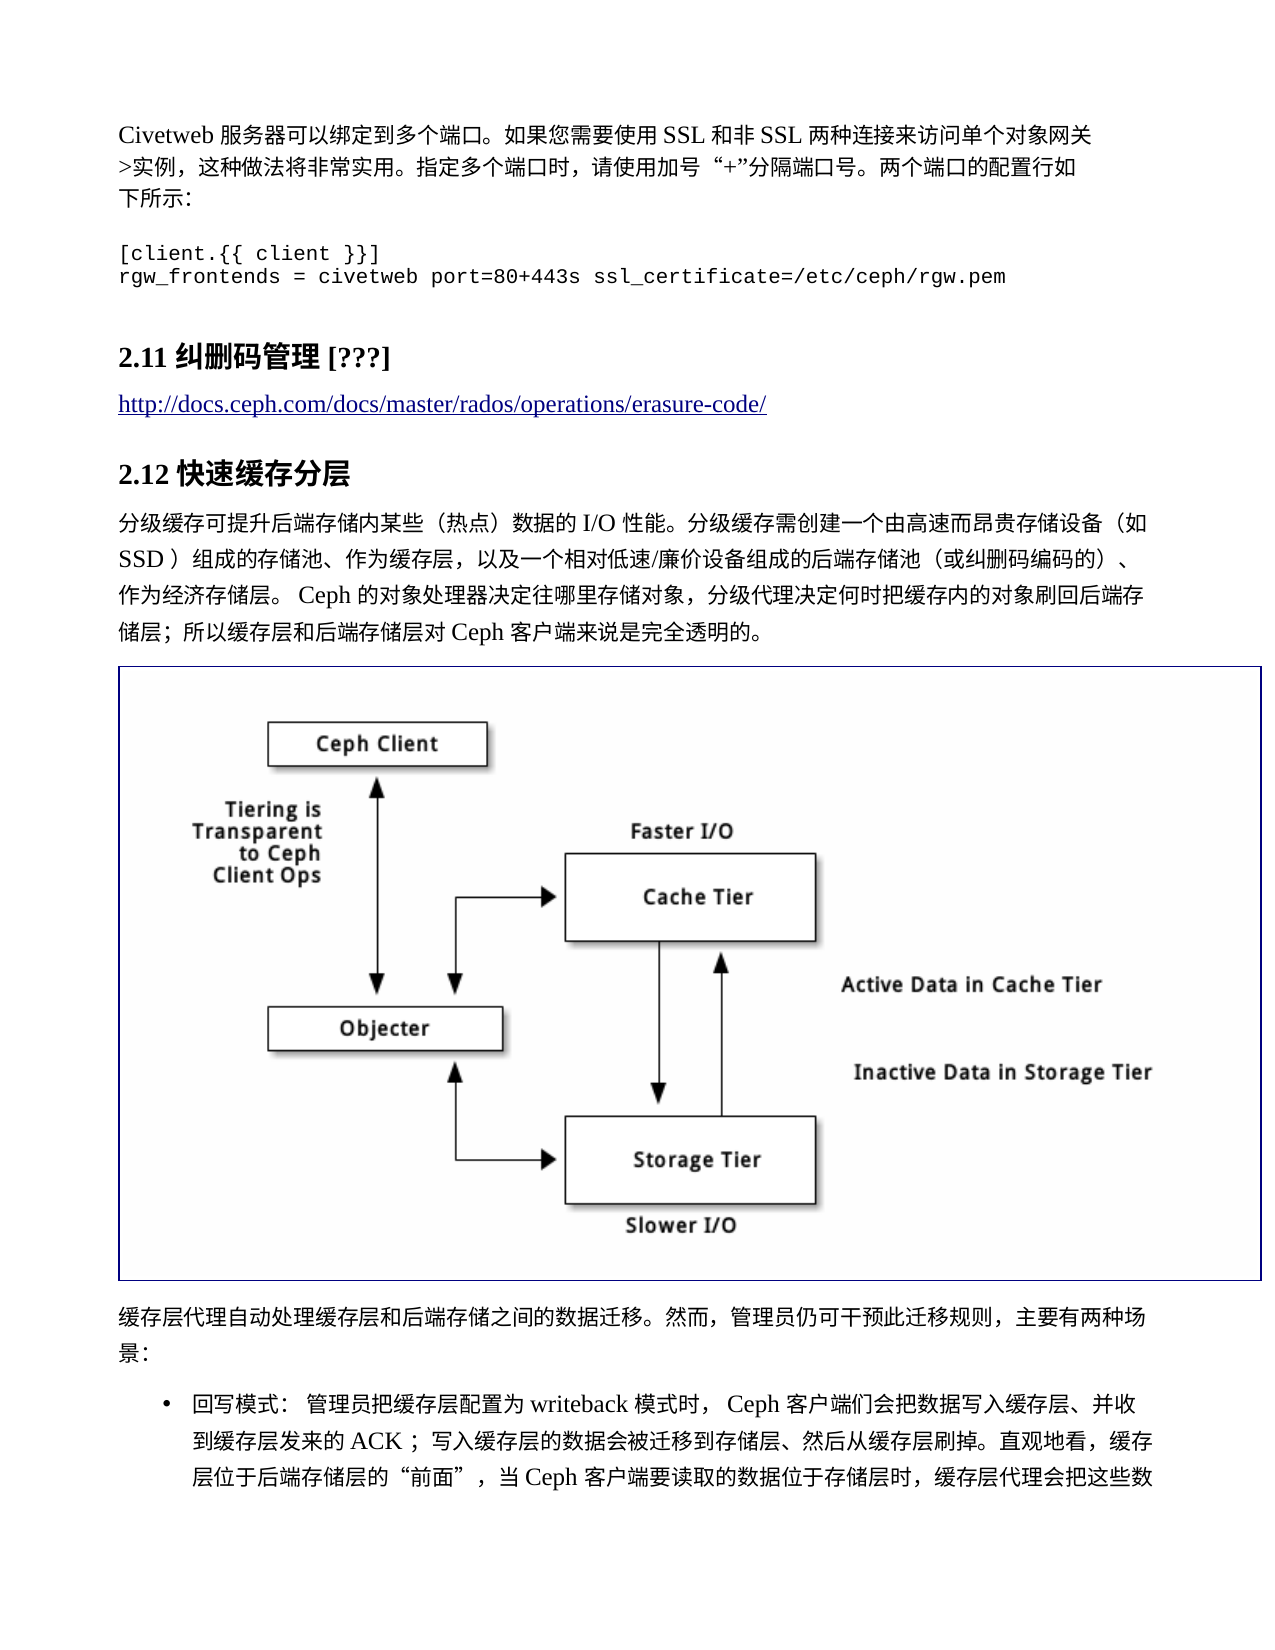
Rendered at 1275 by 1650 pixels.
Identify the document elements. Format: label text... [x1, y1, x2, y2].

list 回写模式： 管理员把缓存层配置为 writeback 模式时， Ceph 客户端们会把数据写入缓存层、并收到缓存层发来的 ACK ；写入缓存层的数据会被迁移到存储层、然后从缓存层刷掉。直观地看，缓存层位于后端存储层的“前面”，当 Ceph 客户端要读取的数据位于存储层时，缓存层代理会把这些数 [162, 1387, 1157, 1492]
subtitle 2.11 纠删码管理 [???] [118, 334, 1157, 376]
text rgw_frontends = civetweb port=80+443s ssl_certificate=/etc/ceph/rgw.pem [118, 266, 1098, 290]
picture [120, 667, 1260, 1280]
text http://docs.ceph.com/docs/master/rados/operations/erasure-code/ [118, 389, 1157, 417]
text Civetweb 服务器可以绑定到多个端口。如果您需要使用 SSL 和非 SSL 两种连接来访问单个对象网关>实例，这种做法将非常实用。指定多个端口时，请使用加号“+”分隔端口号。两个端口的配置行如下所示： [118, 118, 1098, 213]
text 分级缓存可提升后端存储内某些（热点）数据的 I/O 性能。分级缓存需创建一个由高速而昂贵存储设备（如 SSD ）组成的存储池、作为缓存层，以及一个相对低速/廉价设备组成的后端存储池（或纠删码编码的）、作为经济存储层。 Ceph 的对象处理器决定往哪里存储对象，分级代理决定何时把缓存内的对象刷回后端存储层；所以缓存层和后端存储层对 Ceph 客户端来说是完全透明的。 [118, 506, 1157, 646]
text [client.{{ client }}] [118, 243, 1098, 266]
text 缓存层代理自动处理缓存层和后端存储之间的数据迁移。然而，管理员仍可干预此迁移规则，主要有两种场景： [118, 1300, 1157, 1368]
subtitle 2.12 快速缓存分层 [118, 451, 1157, 493]
